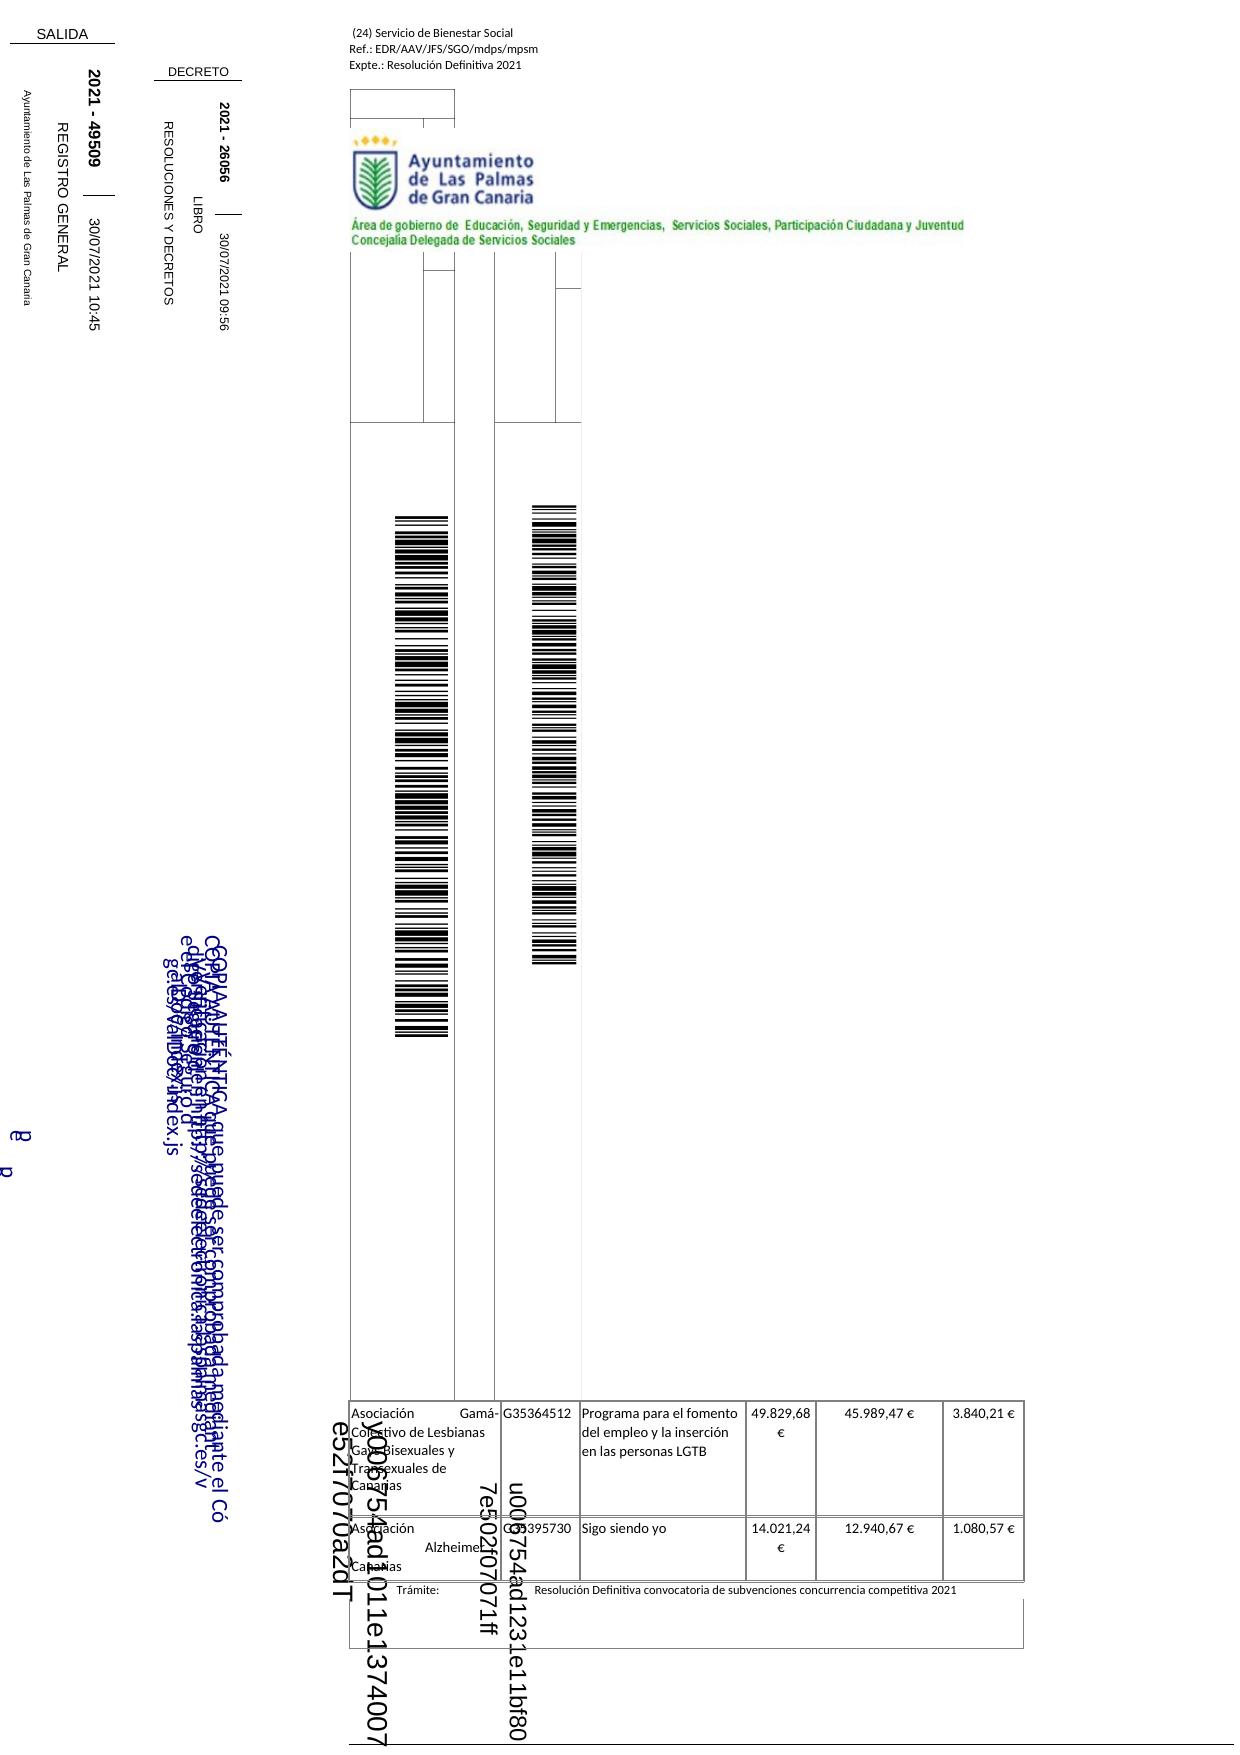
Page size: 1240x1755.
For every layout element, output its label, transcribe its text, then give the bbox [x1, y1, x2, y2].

table_cell Sigo siendo yo [581, 1518, 745, 1580]
table_header [350, 1599, 816, 1648]
table_cell 14.021,24 € [747, 1518, 815, 1580]
text Trámite: Resolución Definitiva convocatoria de subvenciones concurrencia competitiva 2021 [349, 1583, 1023, 1597]
table_cell 3.840,21 € [944, 1402, 1023, 1515]
table_cell G35364512 [502, 1402, 579, 1515]
table_cell 12.940,67 € [817, 1518, 942, 1580]
table_cell Programa para el fomento del empleo y la inserción en las personas LGTB [581, 1402, 745, 1515]
table_cell 45.989,47 € [817, 1402, 942, 1515]
table_cell G35395730 [502, 1518, 579, 1580]
table_header [816, 1599, 943, 1648]
table_cell 1.080,57 € [944, 1518, 1023, 1580]
table_cell Asociación Alzheimer Canarias [350, 1518, 500, 1580]
table_cell Asociación Gamá- Colectivo de Lesbianas Gays Bisexuales y Transexuales de Canarias [350, 1402, 500, 1515]
table_header [943, 1599, 1023, 1648]
table_cell 49.829,68 € [747, 1402, 815, 1515]
table_header [483, 1599, 495, 1605]
